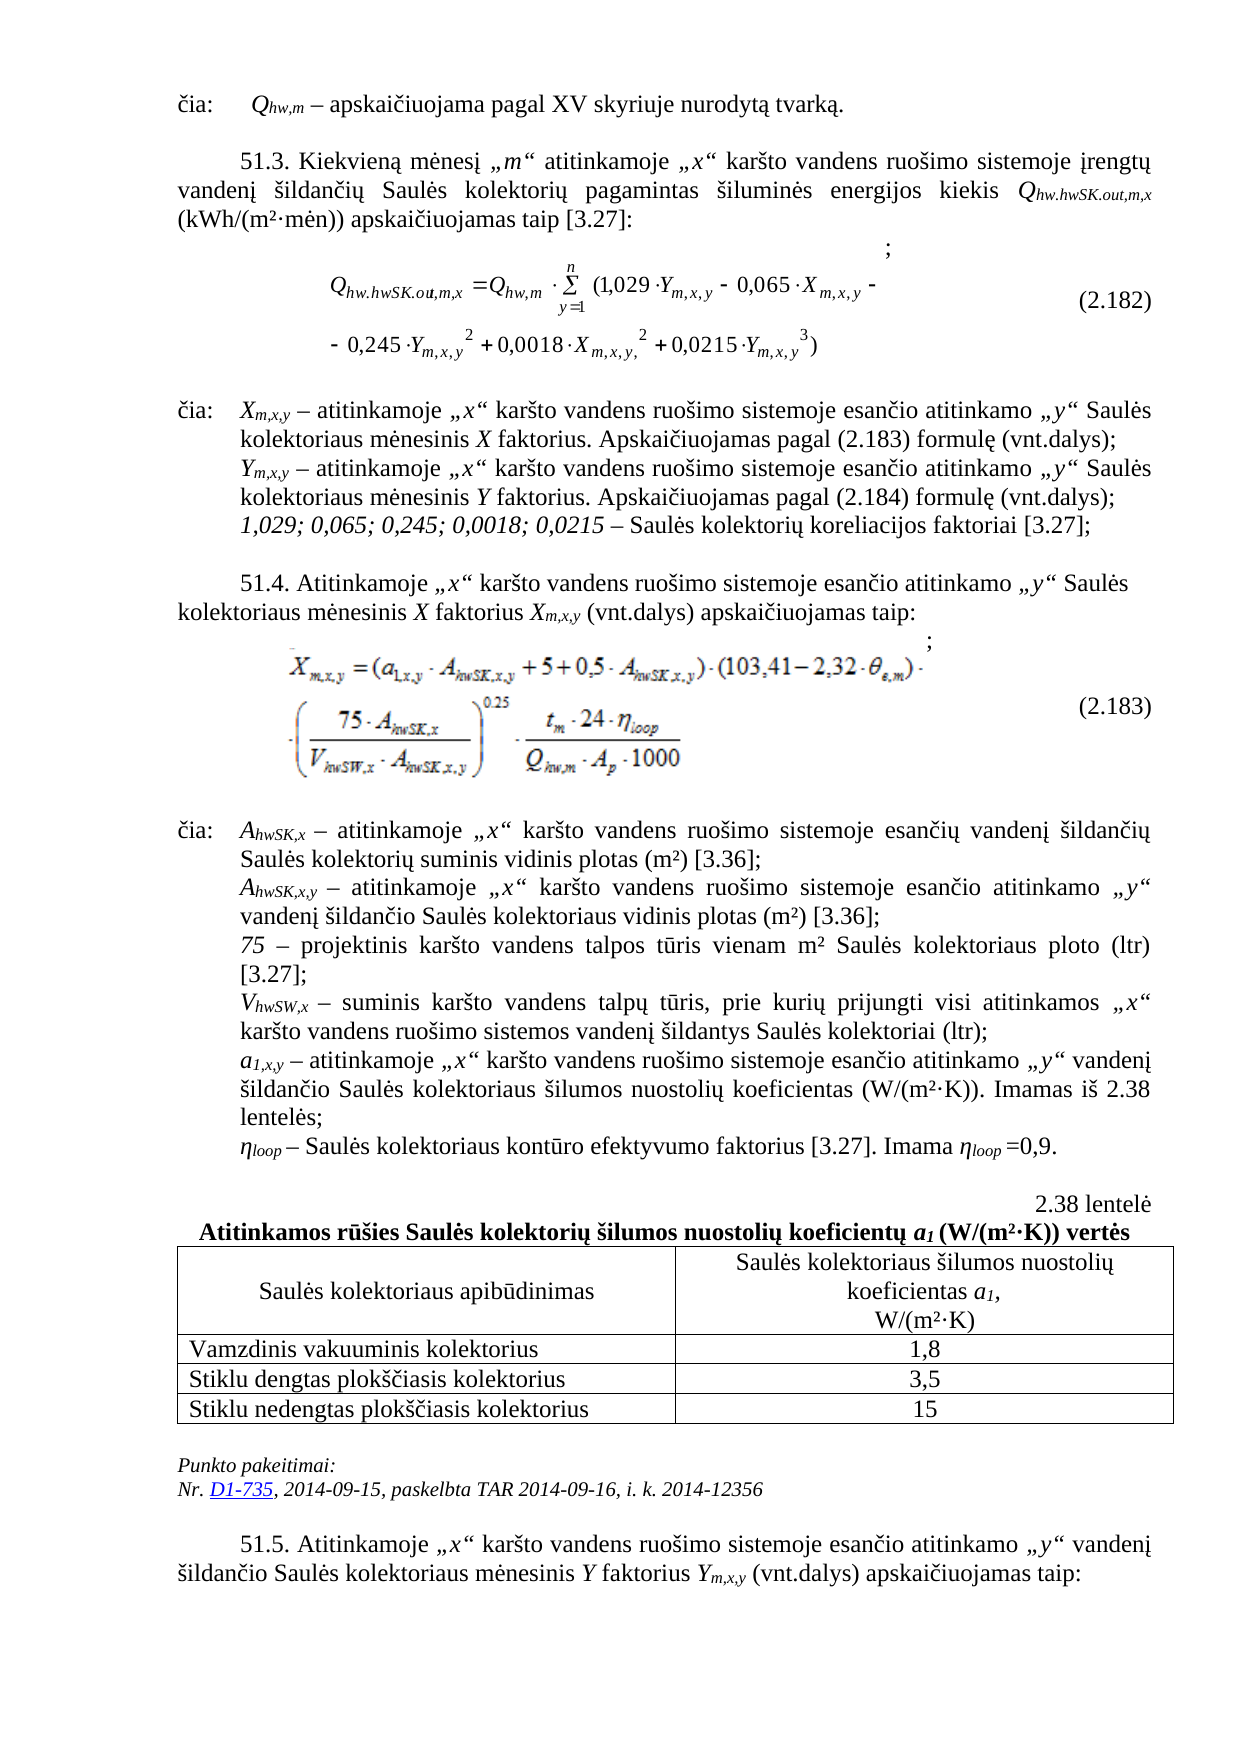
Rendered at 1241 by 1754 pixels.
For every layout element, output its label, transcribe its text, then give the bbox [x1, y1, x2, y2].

table_cell 3,5 [676, 1364, 1173, 1393]
table_header ; [166, 233, 1052, 367]
text čia: Qhw,m – apskaičiuojama pagal XV skyriuje nurodytą tvarką. [177, 89, 1151, 117]
table_header (2.182) [1052, 233, 1163, 367]
table_header Saulės kolektoriaus apibūdinimas [178, 1247, 675, 1333]
text Nr. D1-735, 2014-09-15, paskelbta TAR 2014-09-16, i. k. 2014-12356 [177, 1477, 1151, 1501]
table_header Saulės kolektoriaus šilumos nuostolių koeficientas a1, W/(m²·K) [676, 1247, 1173, 1333]
table_cell Stiklu nedengtas plokščiasis kolektorius [178, 1394, 675, 1423]
text 2.38 lentelė [252, 1189, 1151, 1217]
text Punkto pakeitimai: [177, 1453, 1151, 1477]
table_header (2.183) [1052, 625, 1163, 786]
table_cell Vamzdinis vakuuminis kolektorius [178, 1335, 675, 1363]
text AhwSK,x,y – atitinkamoje „x“ karšto vandens ruošimo sistemoje esančio atitinkamo „y“ vandenį šildančio Saulės kolektoriaus vidinis plotas (m²) [3.36]; [240, 872, 1151, 930]
text čia: AhwSK,x – atitinkamoje „x“ karšto vandens ruošimo sistemoje esančių vandenį šildančių Saulės kolektorių suminis vidinis plotas (m²) [3.36]; [177, 815, 1151, 872]
text a1,x,y – atitinkamoje „x“ karšto vandens ruošimo sistemoje esančio atitinkamo „y“ vandenį šildančio Saulės kolektoriaus šilumos nuostolių koeficientas (W/(m²·K)). Imamas iš 2.38 lentelės; [240, 1045, 1151, 1131]
text Atitinkamos rūšies Saulės kolektorių šilumos nuostolių koeficientų a1 (W/(m²·K)) vertės [177, 1217, 1151, 1246]
text 1,029; 0,065; 0,245; 0,0018; 0,0215 – Saulės kolektorių koreliacijos faktoriai [3.27]; [240, 510, 1151, 539]
text 75 – projektinis karšto vandens talpos tūris vienam m² Saulės kolektoriaus ploto (ltr) [3.27]; [240, 930, 1151, 987]
text 51.4. Atitinkamoje „x“ karšto vandens ruošimo sistemoje esančio atitinkamo „y“ Saulės kolektoriaus mėnesinis X faktorius Xm,x,y (vnt.dalys) apskaičiuojamas taip: [177, 568, 1151, 625]
text ηloop – Saulės kolektoriaus kontūro efektyvumo faktorius [3.27]. Imama ηloop =0,9. [240, 1131, 1151, 1160]
text čia: Xm,x,y – atitinkamoje „x“ karšto vandens ruošimo sistemoje esančio atitinkamo „y“ Saulės kolektoriaus mėnesinis X faktorius. Apskaičiuojamas pagal (2.183) formulę (vnt.dalys); [177, 395, 1151, 453]
text Ym,x,y – atitinkamoje „x“ karšto vandens ruošimo sistemoje esančio atitinkamo „y“ Saulės kolektoriaus mėnesinis Y faktorius. Apskaičiuojamas pagal (2.184) formulę (vnt.dalys); [240, 453, 1151, 510]
table_header ; [166, 625, 1052, 786]
table_cell 15 [676, 1394, 1173, 1423]
table_cell 1,8 [676, 1335, 1173, 1363]
text 51.5. Atitinkamoje „x“ karšto vandens ruošimo sistemoje esančio atitinkamo „y“ vandenį šildančio Saulės kolektoriaus mėnesinis Y faktorius Ym,x,y (vnt.dalys) apskaičiuojamas taip: [177, 1529, 1151, 1587]
text VhwSW,x – suminis karšto vandens talpų tūris, prie kurių prijungti visi atitinkamos „x“ karšto vandens ruošimo sistemos vandenį šildantys Saulės kolektoriai (ltr); [240, 987, 1151, 1045]
table_cell Stiklu dengtas plokščiasis kolektorius [178, 1364, 675, 1393]
text 51.3. Kiekvieną mėnesį „m“ atitinkamoje „x“ karšto vandens ruošimo sistemoje įrengtų vandenį šildančių Saulės kolektorių pagamintas šiluminės energijos kiekis Qhw.hwSK.out,m,x (kWh/(m²·mėn)) apskaičiuojamas taip [3.27]: [177, 146, 1151, 232]
